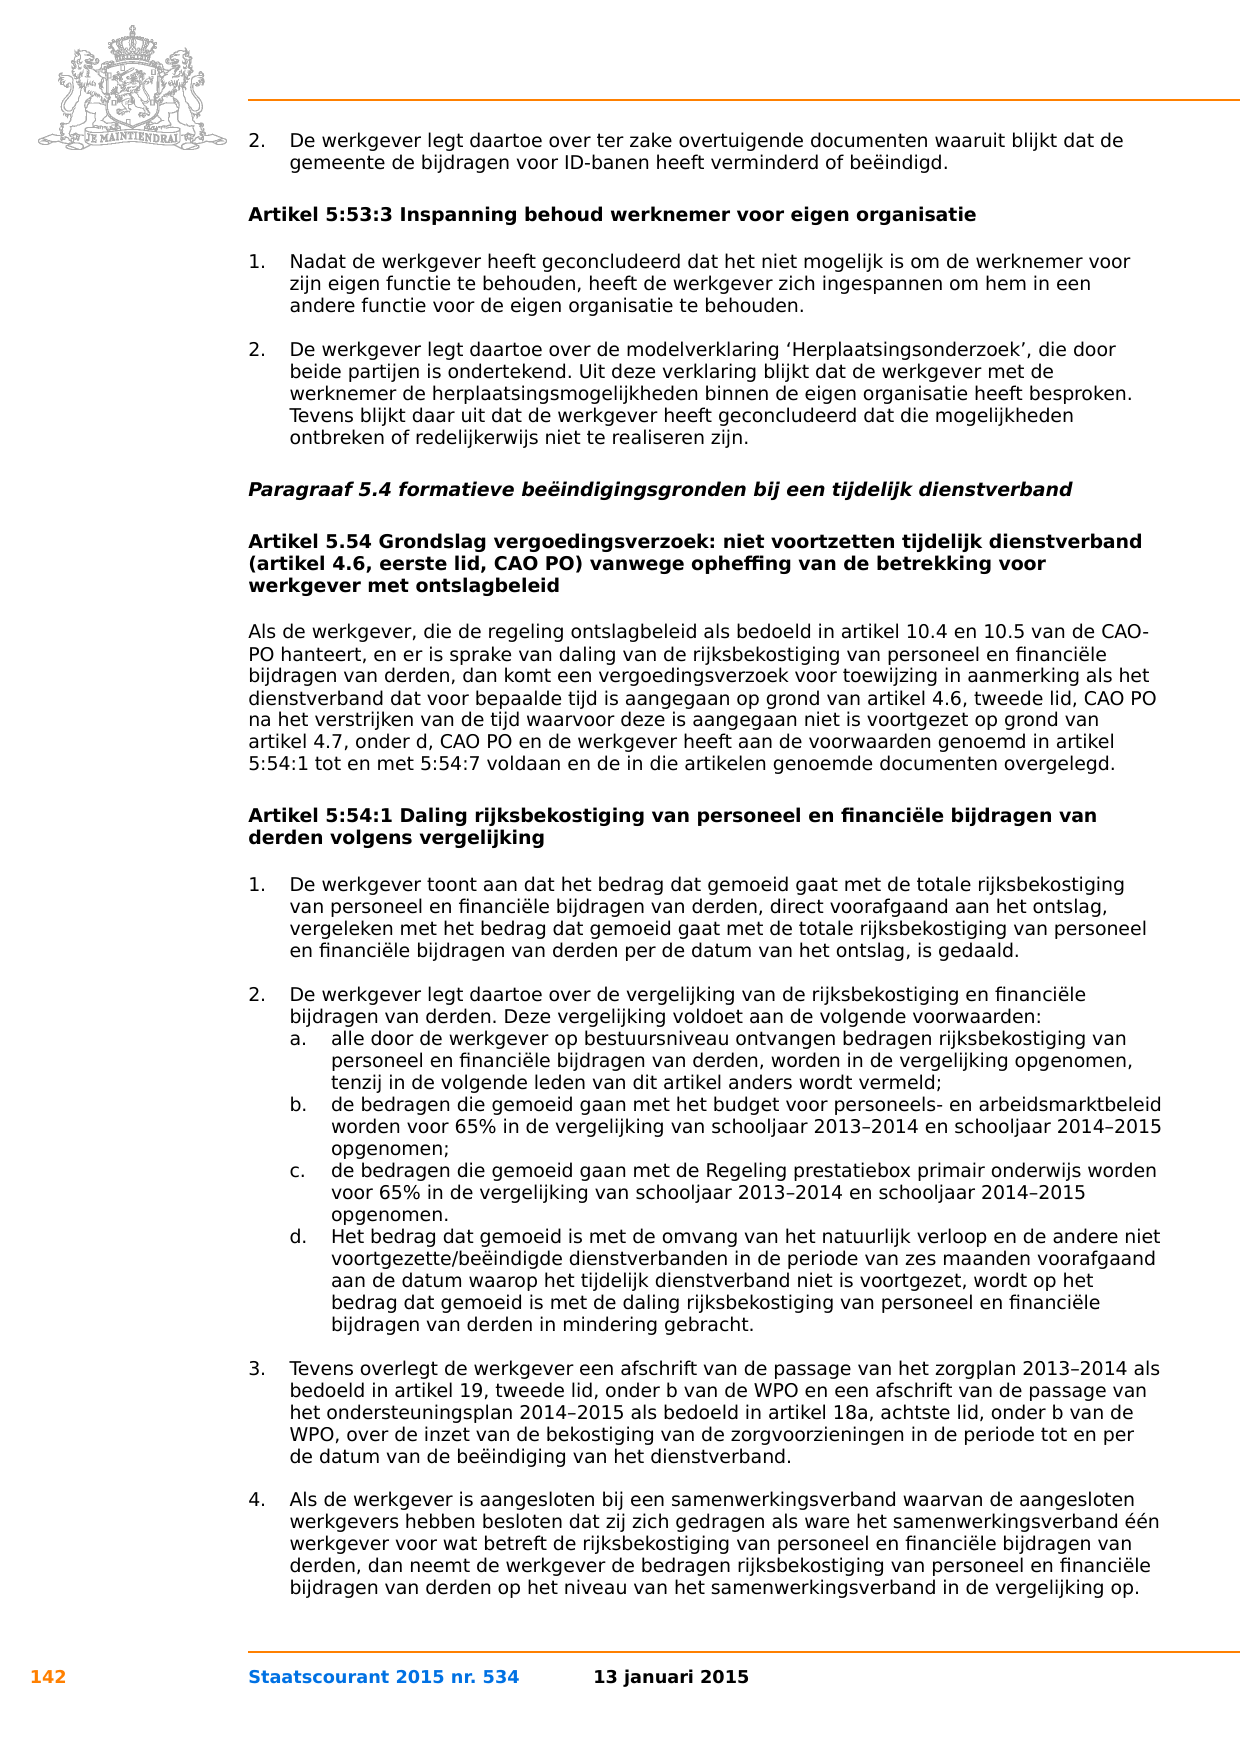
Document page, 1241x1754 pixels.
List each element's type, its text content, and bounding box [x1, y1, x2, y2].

text b. de bedragen die gemoeid gaan met het budget voor personeels- en arbeidsmarktbeleid worden voor 65% in de vergelijking van schooljaar 2013–2014 en schooljaar 2014–2015 opgenomen; [289, 1094, 1163, 1160]
text Als de werkgever, die de regeling ontslagbeleid als bedoeld in artikel 10.4 en 10.5 van de CAO-PO hanteert, en er is sprake van daling van de rijksbekostiging van personeel en financiële bijdragen van derden, dan komt een vergoedingsverzoek voor toewijzing in aanmerking als het dienstverband dat voor bepaalde tijd is aangegaan op grond van artikel 4.6, tweede lid, CAO PO na het verstrijken van de tijd waarvoor deze is aangegaan niet is voortgezet op grond van artikel 4.7, onder d, CAO PO en de werkgever heeft aan de voorwaarden genoemd in artikel 5:54:1 tot en met 5:54:7 voldaan en de in die artikelen genoemde documenten overgelegd. [248, 621, 1163, 775]
text 1. De werkgever toont aan dat het bedrag dat gemoeid gaat met de totale rijksbekostiging van personeel en financiële bijdragen van derden, direct voorafgaand aan het ontslag, vergeleken met het bedrag dat gemoeid gaat met de totale rijksbekostiging van personeel en financiële bijdragen van derden per de datum van het ontslag, is gedaald. [248, 874, 1163, 962]
text c. de bedragen die gemoeid gaan met de Regeling prestatiebox primair onderwijs worden voor 65% in de vergelijking van schooljaar 2013–2014 en schooljaar 2014–2015 opgenomen. [289, 1160, 1163, 1226]
text 2. De werkgever legt daartoe over ter zake overtuigende documenten waaruit blijkt dat de gemeente de bijdragen voor ID-banen heeft verminderd of beëindigd. [248, 130, 1163, 174]
picture [38, 25, 227, 150]
subtitle Artikel 5:53:3 Inspanning behoud werknemer voor eigen organisatie [248, 204, 1163, 226]
text 4. Als de werkgever is aangesloten bij een samenwerkingsverband waarvan de aangesloten werkgevers hebben besloten dat zij zich gedragen als ware het samenwerkingsverband één werkgever voor wat betreft de rijksbekostiging van personeel en financiële bijdragen van derden, dan neemt de werkgever de bedragen rijksbekostiging van personeel en financiële bijdragen van derden op het niveau van het samenwerkingsverband in de vergelijking op. [248, 1489, 1163, 1599]
subtitle Artikel 5:54:1 Daling rijksbekostiging van personeel en financiële bijdragen van derden volgens vergelijking [248, 805, 1163, 849]
text 2. De werkgever legt daartoe over de vergelijking van de rijksbekostiging en financiële bijdragen van derden. Deze vergelijking voldoet aan de volgende voorwaarden: [248, 984, 1163, 1028]
text d. Het bedrag dat gemoeid is met de omvang van het natuurlijk verloop en de andere niet voortgezette/beëindigde dienstverbanden in de periode van zes maanden voorafgaand aan de datum waarop het tijdelijk dienstverband niet is voortgezet, wordt op het bedrag dat gemoeid is met de daling rijksbekostiging van personeel en financiële bijdragen van derden in mindering gebracht. [289, 1226, 1163, 1336]
text 3. Tevens overlegt de werkgever een afschrift van de passage van het zorgplan 2013–2014 als bedoeld in artikel 19, tweede lid, onder b van de WPO en een afschrift van de passage van het ondersteuningsplan 2014–2015 als bedoeld in artikel 18a, achtste lid, onder b van de WPO, over de inzet van de bekostiging van de zorgvoorzieningen in de periode tot en per de datum van de beëindiging van het dienstverband. [248, 1358, 1163, 1467]
text 1. Nadat de werkgever heeft geconcludeerd dat het niet mogelijk is om de werknemer voor zijn eigen functie te behouden, heeft de werkgever zich ingespannen om hem in een andere functie voor de eigen organisatie te behouden. [248, 251, 1163, 317]
text a. alle door de werkgever op bestuursniveau ontvangen bedragen rijksbekostiging van personeel en financiële bijdragen van derden, worden in de vergelijking opgenomen, tenzij in de volgende leden van dit artikel anders wordt vermeld; [289, 1028, 1163, 1094]
text 2. De werkgever legt daartoe over de modelverklaring ‘Herplaatsingsonderzoek’, die door beide partijen is ondertekend. Uit deze verklaring blijkt dat de werkgever met de werknemer de herplaatsingsmogelijkheden binnen de eigen organisatie heeft besproken. Tevens blijkt daar uit dat de werkgever heeft geconcludeerd dat die mogelijkheden ontbreken of redelijkerwijs niet te realiseren zijn. [248, 339, 1163, 448]
subtitle Paragraaf 5.4 formatieve beëindigingsgronden bij een tijdelijk dienstverband [248, 478, 1163, 501]
subtitle Artikel 5.54 Grondslag vergoedingsverzoek: niet voortzetten tijdelijk dienstverband (artikel 4.6, eerste lid, CAO PO) vanwege opheffing van de betrekking voor werkgever met ontslagbeleid [248, 531, 1163, 596]
